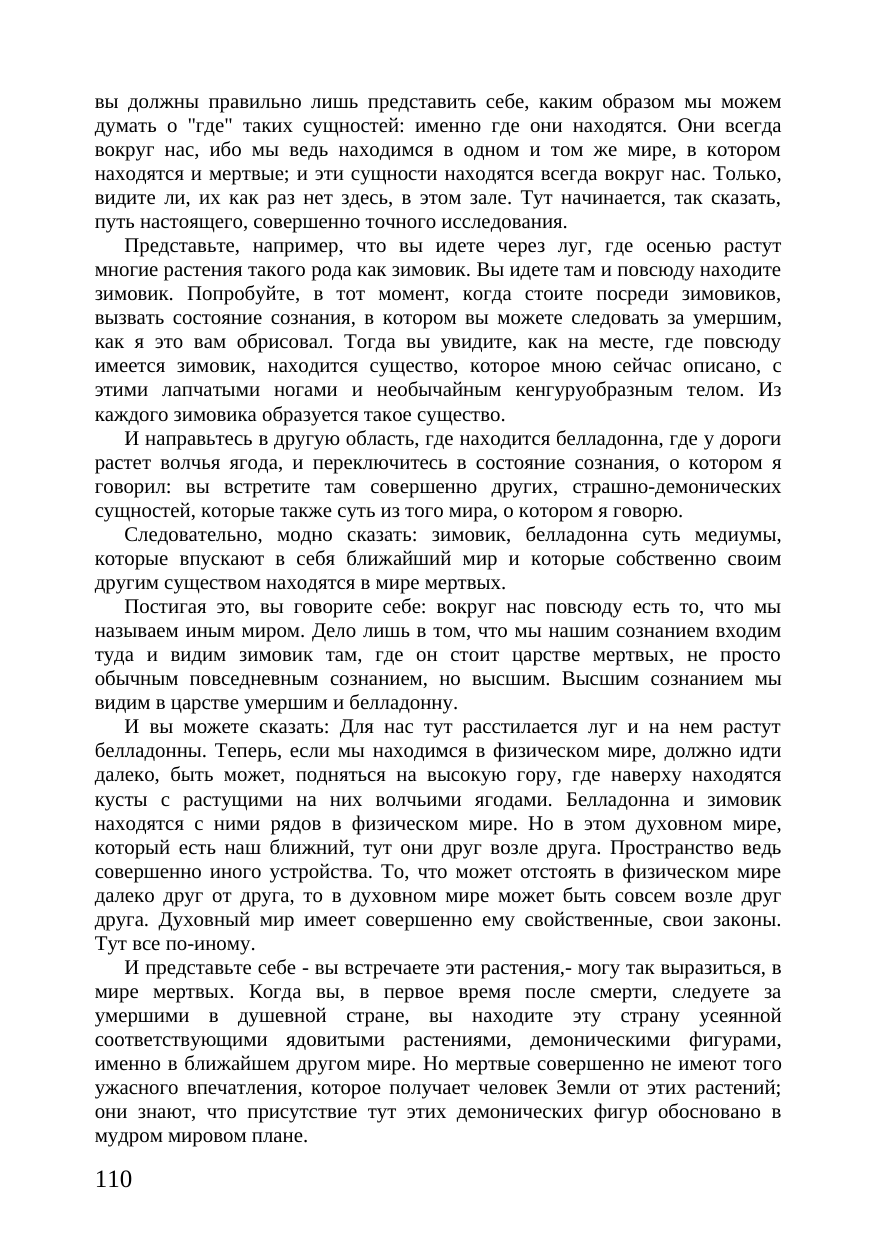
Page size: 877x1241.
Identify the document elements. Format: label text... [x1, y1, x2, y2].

text И вы можете сказать: Для нас тут расстилается луг и на нем растут белладонны. Теперь, если мы находимся в физическом мире, должно идти далеко, быть может, подняться на высокую гору, где наверху находятся кусты с растущими на них волчьими ягодами. Белладонна и зимовик находятся с ними рядов в физическом мире. Но в этом духовном мире, который есть наш ближний, тут они друг возле друга. Пространство ведь совершенно иного устройства. То, что может отстоять в физическом мире далеко друг от друга, то в духовном мире может быть совсем возле друг друга. Духовный мир имеет совершенно ему свойственные, свои законы. Тут все по-иному. [94, 714, 782, 955]
text Представьте, например, что вы идете через луг, где осенью растут многие растения такого рода как зимовик. Вы идете там и повсюду находите зимовик. Попробуйте, в тот момент, когда стоите посреди зимовиков, вызвать состояние сознания, в котором вы можете следовать за умершим, как я это вам обрисовал. Тогда вы увидите, как на месте, где повсюду имеется зимовик, находится существо, которое мною сейчас описано, с этими лапчатыми ногами и необычайным кенгуруобразным телом. Из каждого зимовика образуется такое существо. [94, 233, 782, 426]
text И направьтесь в другую область, где находится белладонна, где у дороги растет волчья ягода, и переключитесь в состояние сознания, о котором я говорил: вы встретите там совершенно других, страшно-демонических сущностей, которые также суть из того мира, о котором я говорю. [94, 426, 782, 522]
text Постигая это, вы говорите себе: вокруг нас повсюду есть то, что мы называем иным миром. Дело лишь в том, что мы нашим сознанием входим туда и видим зимовик там, где он стоит царстве мертвых, не просто обычным повседневным сознанием, но высшим. Высшим сознанием мы видим в царстве умершим и белладонну. [94, 594, 782, 714]
text Следовательно, модно сказать: зимовик, белладонна суть медиумы, которые впускают в себя ближайший мир и которые собственно своим другим существом находятся в мире мертвых. [94, 522, 782, 594]
text И представьте себе - вы встречаете эти растения,- могу так выразиться, в мире мертвых. Когда вы, в первое время после смерти, следуете за умершими в душевной стране, вы находите эту страну усеянной соответствующими ядовитыми растениями, демоническими фигурами, именно в ближайшем другом мире. Но мертвые совершенно не имеют того ужасного впечатления, которое получает человек Земли от этих растений; они знают, что присутствие тут этих демонических фигур обосновано в мудром мировом плане. [94, 955, 782, 1147]
text вы должны правильно лишь представить себе, каким образом мы можем думать о "где" таких сущностей: именно где они находятся. Они всегда вокруг нас, ибо мы ведь находимся в одном и том же мире, в котором находятся и мертвые; и эти сущности находятся всегда вокруг нас. Только, видите ли, их как раз нет здесь, в этом зале. Тут начинается, так сказать, путь настоящего, совершенно точного исследования. [94, 89, 782, 233]
